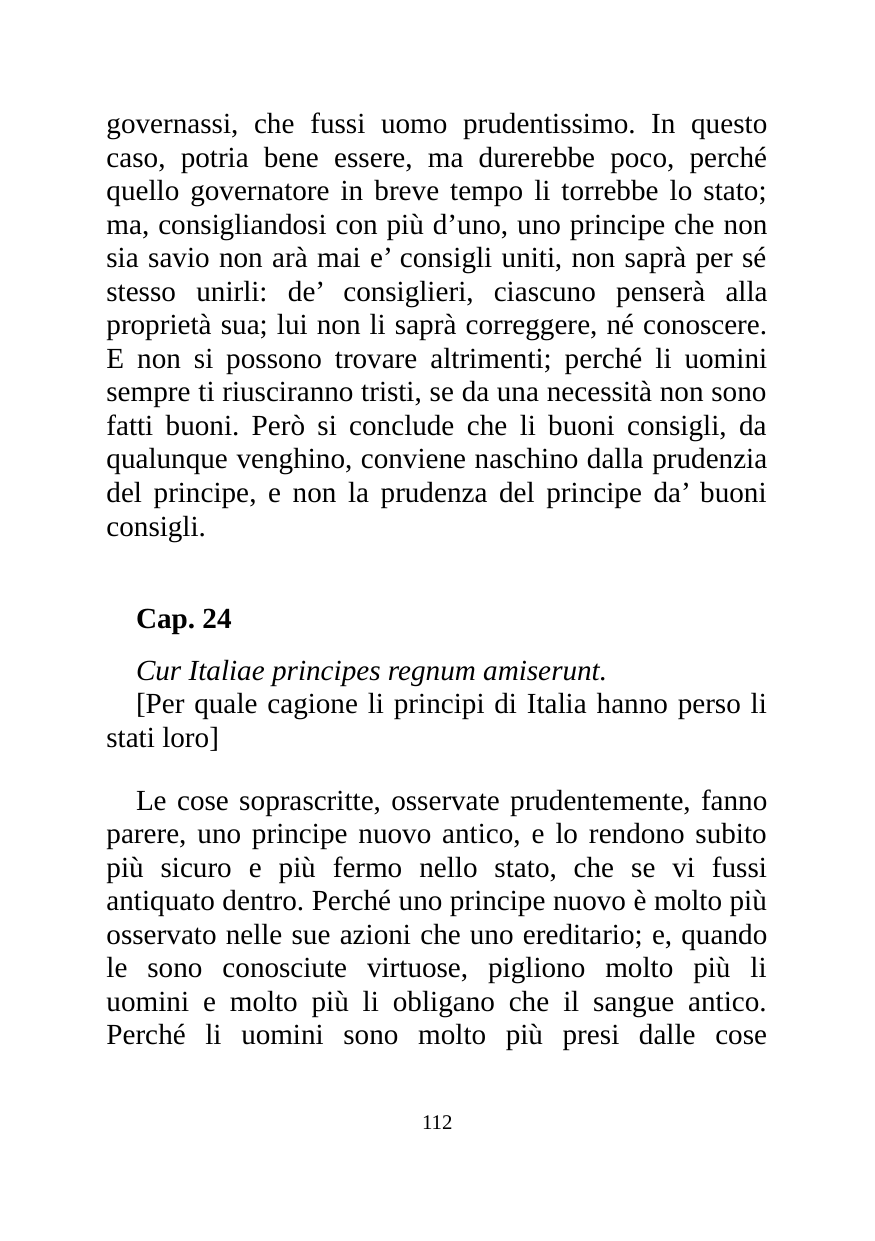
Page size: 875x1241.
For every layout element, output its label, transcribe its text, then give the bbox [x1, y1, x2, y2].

text governassi, che fussi uomo prudentissimo. In questo caso, potria bene essere, ma durerebbe poco, perché quello governatore in breve tempo li torrebbe lo stato; ma, consigliandosi con più d’uno, uno principe che non sia savio non arà mai e’ consigli uniti, non saprà per sé stesso unirli: de’ consiglieri, ciascuno penserà alla proprietà sua; lui non li saprà correggere, né conoscere. E non si possono trovare altrimenti; perché li uomini sempre ti riusciranno tristi, se da una necessità non sono fatti buoni. Però si conclude che li buoni consigli, da qualunque venghino, conviene naschino dalla prudenzia del principe, e non la prudenza del principe da’ buoni consigli. [106, 106, 768, 542]
text Cur Italiae principes regnum amiserunt. [106, 653, 768, 686]
text [Per quale cagione li principi di Italia hanno perso li stati loro] [106, 686, 768, 753]
subtitle Cap. 24 [106, 601, 768, 635]
text Le cose soprascritte, osservate prudentemente, fanno parere, uno principe nuovo antico, e lo rendono subito più sicuro e più fermo nello stato, che se vi fussi antiquato dentro. Perché uno principe nuovo è molto più osservato nelle sue azioni che uno ereditario; e, quando le sono conosciute virtuose, pigliono molto più li uomini e molto più li obligano che il sangue antico. Perché li uomini sono molto più presi dalle cose [106, 783, 768, 1051]
